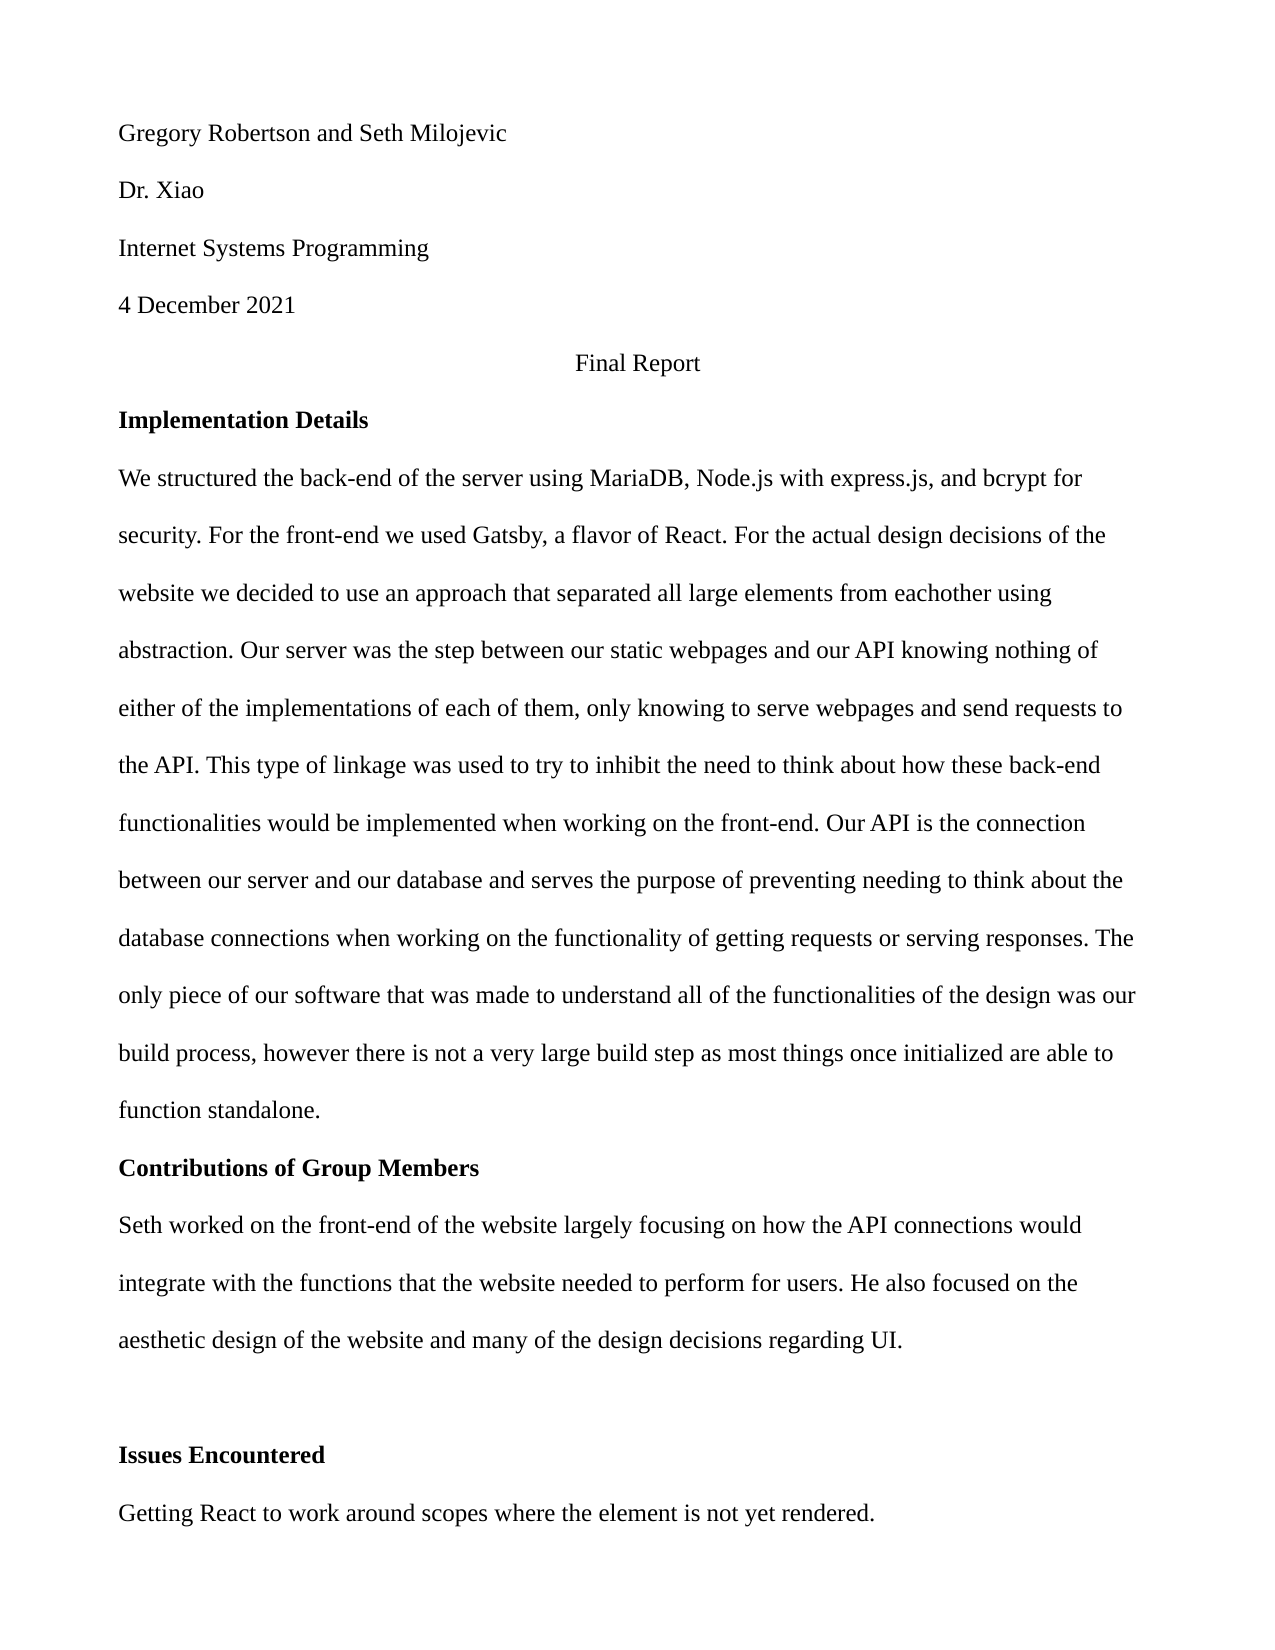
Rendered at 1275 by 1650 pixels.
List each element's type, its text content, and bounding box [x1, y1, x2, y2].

text Contributions of Group Members [118, 1153, 1157, 1182]
text Final Report [118, 348, 1157, 377]
text We structured the back-end of the server using MariaDB, Node.js with express.js, and bcrypt for security. For the front-end we used Gatsby, a flavor of React. For the actual design decisions of the website we decided to use an approach that separated all large elements from eachother using abstraction. Our server was the step between our static webpages and our API knowing nothing of either of the implementations of each of them, only knowing to serve webpages and send requests to the API. This type of linkage was used to try to inhibit the need to think about how these back-end functionalities would be implemented when working on the front-end. Our API is the connection between our server and our database and serves the purpose of preventing needing to think about the database connections when working on the functionality of getting requests or serving responses. The only piece of our software that was made to understand all of the functionalities of the design was our build process, however there is not a very large build step as most things once initialized are able to function standalone. [118, 463, 1157, 1124]
text Getting React to work around scopes where the element is not yet rendered. [118, 1498, 1157, 1527]
text Issues Encountered [118, 1441, 1157, 1469]
text Implementation Details [118, 406, 1157, 434]
text 4 December 2021 [118, 291, 1157, 319]
text Seth worked on the front-end of the website largely focusing on how the API connections would integrate with the functions that the website needed to perform for users. He also focused on the aesthetic design of the website and many of the design decisions regarding UI. [118, 1211, 1157, 1354]
text Gregory Robertson and Seth Milojevic [118, 118, 1157, 147]
text Internet Systems Programming [118, 233, 1157, 262]
text Dr. Xiao [118, 176, 1157, 204]
